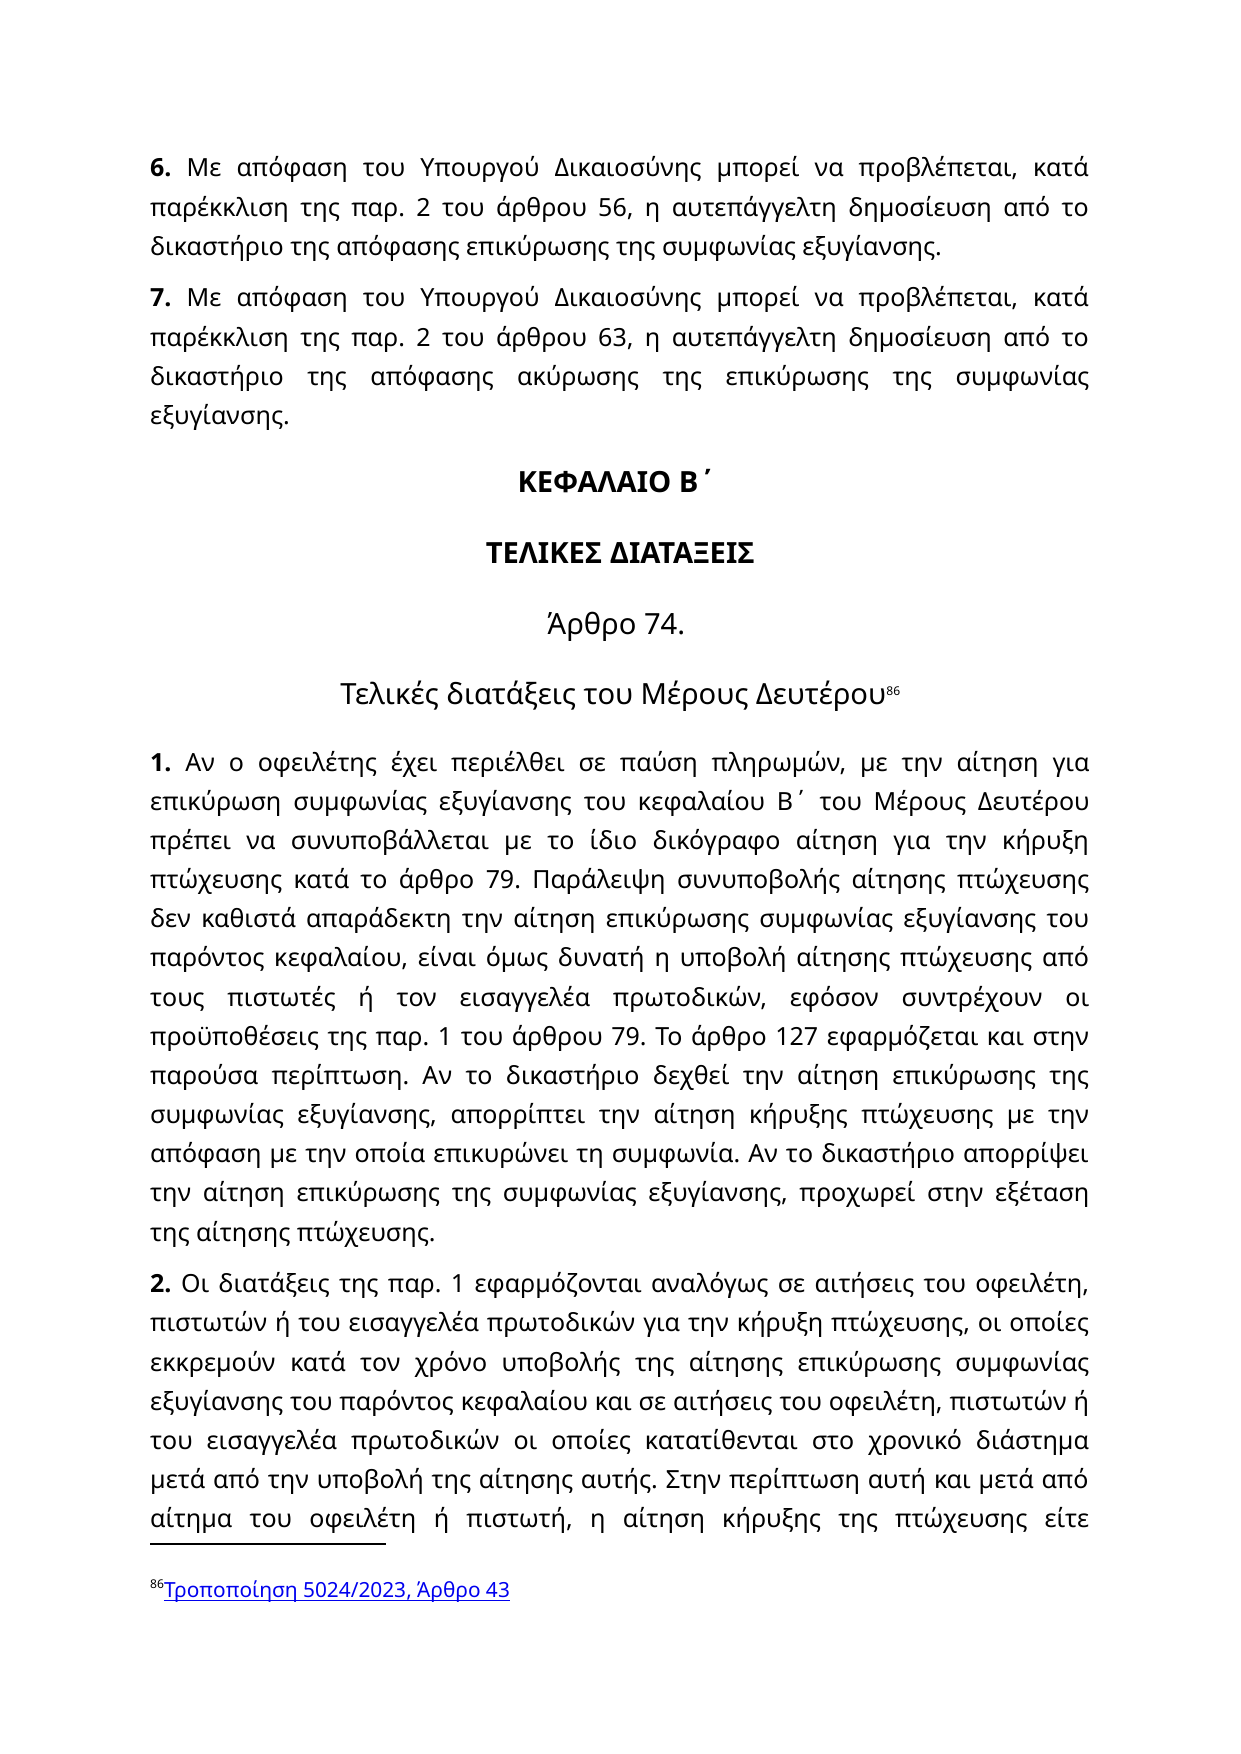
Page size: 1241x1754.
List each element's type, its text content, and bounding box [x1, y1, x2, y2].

subtitle Τελικές διατάξεις του Μέρους Δευτέρου [150, 673, 1090, 713]
text 1. Αν ο οφειλέτης έχει περιέλθει σε παύση πληρωμών, με την αίτηση για επικύρωση συμφωνίας εξυγίανσης του κεφαλαίου Β΄ του Μέρους Δευτέρου πρέπει να συνυποβάλλεται με το ίδιο δικόγραφο αίτηση για την κήρυξη πτώχευσης κατά το άρθρο 79. Παράλειψη συνυποβολής αίτησης πτώχευσης δεν καθιστά απαράδεκτη την αίτηση επικύρωσης συμφωνίας εξυγίανσης του παρόντος κεφαλαίου, είναι όμως δυνατή η υποβολή αίτησης πτώχευσης από τους πιστωτές ή τον εισαγγελέα πρωτοδικών, εφόσον συντρέχουν οι προϋποθέσεις της παρ. 1 του άρθρου 79. Το άρθρο 127 εφαρμόζεται και στην παρούσα περίπτωση. Αν το δικαστήριο δεχθεί την αίτηση επικύρωσης της συμφωνίας εξυγίανσης, απορρίπτει την αίτηση κήρυξης πτώχευσης με την απόφαση με την οποία επικυρώνει τη συμφωνία. Αν το δικαστήριο απορρίψει την αίτηση επικύρωσης της συμφωνίας εξυγίανσης, προχωρεί στην εξέταση της αίτησης πτώχευσης. [150, 744, 1090, 1248]
subtitle Άρθρο 74. [150, 603, 1090, 643]
subtitle ΚΕΦΑΛΑΙΟ Β΄ [150, 462, 1090, 501]
text Τροποποίηση 5024/2023, Άρθρο 43 [150, 1576, 1090, 1604]
text 6. Με απόφαση του Υπουργού Δικαιοσύνης μπορεί να προβλέπεται, κατά παρέκκλιση της παρ. 2 του άρθρου 56, η αυτεπάγγελτη δημοσίευση από το δικαστήριο της απόφασης επικύρωσης της συμφωνίας εξυγίανσης. [150, 150, 1090, 262]
text 2. Οι διατάξεις της παρ. 1 εφαρμόζονται αναλόγως σε αιτήσεις του οφειλέτη, πιστωτών ή του εισαγγελέα πρωτοδικών για την κήρυξη πτώχευσης, οι οποίες εκκρεμούν κατά τον χρόνο υποβολής της αίτησης επικύρωσης συμφωνίας εξυγίανσης του παρόντος κεφαλαίου και σε αιτήσεις του οφειλέτη, πιστωτών ή του εισαγγελέα πρωτοδικών οι οποίες κατατίθενται στο χρονικό διάστημα μετά από την υποβολή της αίτησης αυτής. Στην περίπτωση αυτή και μετά από αίτημα του οφειλέτη ή πιστωτή, η αίτηση κήρυξης της πτώχευσης είτε [150, 1266, 1090, 1535]
text 7. Με απόφαση του Υπουργού Δικαιοσύνης μπορεί να προβλέπεται, κατά παρέκκλιση της παρ. 2 του άρθρου 63, η αυτεπάγγελτη δημοσίευση από το δικαστήριο της απόφασης ακύρωσης της επικύρωσης της συμφωνίας εξυγίανσης. [150, 280, 1090, 432]
subtitle ΤΕΛΙΚΕΣ ΔΙΑΤΑΞΕΙΣ [150, 532, 1090, 572]
